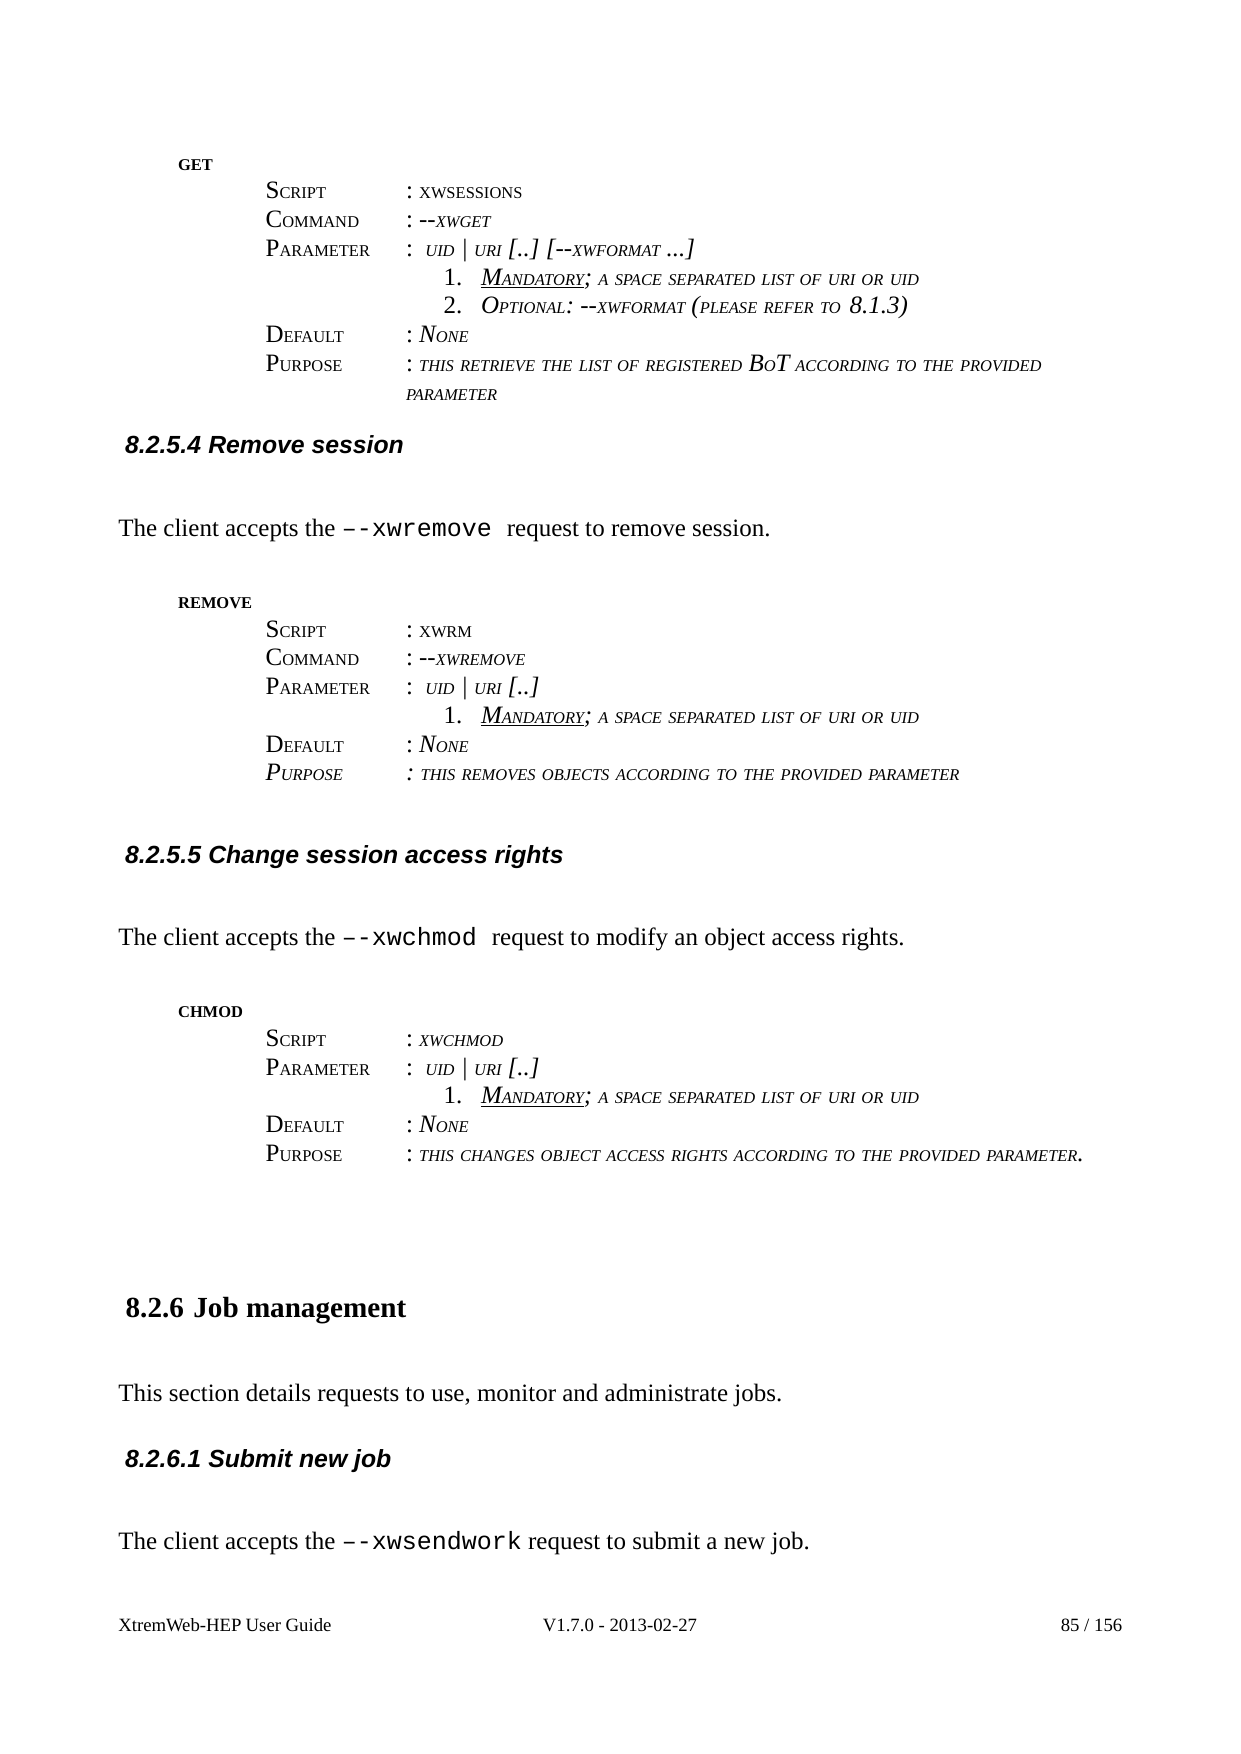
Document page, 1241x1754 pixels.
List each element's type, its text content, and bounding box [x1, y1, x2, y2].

text Command : --xwget [265, 204, 1122, 233]
list Mandatory; a space separated list of uri or uid [443, 700, 1122, 729]
text Command : --xwremove [265, 642, 1122, 671]
text Default : None [265, 319, 1122, 348]
subtitle Change session access rights [118, 840, 1122, 868]
text This section details requests to use, monitor and administrate jobs. [118, 1378, 1122, 1407]
subtitle Submit new job [118, 1444, 1122, 1473]
text get [178, 147, 1122, 176]
text remove [178, 585, 1122, 614]
text chmod [178, 994, 1122, 1023]
subtitle Remove session [118, 431, 1122, 459]
text The client accepts the –-xwsendwork request to submit a new job. [118, 1526, 1122, 1557]
text Default : None [265, 729, 1122, 757]
text The client accepts the –-xwremove request to remove session. [118, 513, 1122, 544]
text Script : xwsessions [265, 176, 1122, 204]
text Purpose : this changes object access rights according to the provided parameter. [265, 1138, 1122, 1167]
text Parameter : uid | uri [..] [265, 1052, 1122, 1081]
text Default : None [265, 1109, 1122, 1138]
subtitle Job management [118, 1291, 1122, 1324]
text Parameter : uid | uri [..] [265, 671, 1122, 700]
text The client accepts the –-xwchmod request to modify an object access rights. [118, 922, 1122, 953]
text Script : xwrm [265, 614, 1122, 642]
list Mandatory; a space separated list of uri or uid [443, 262, 1122, 291]
text Purpose : this retrieve the list of registered BoT according to the provided parameter [265, 348, 1122, 406]
list Mandatory; a space separated list of uri or uid [443, 1081, 1122, 1109]
text Parameter : uid | uri [..] [--xwformat ...] [265, 233, 1122, 262]
text Script : xwchmod [265, 1023, 1122, 1052]
list Optional: --xwformat (please refer to 8.1.3) [443, 291, 1122, 319]
text Purpose : this removes objects according to the provided parameter [265, 757, 1122, 786]
